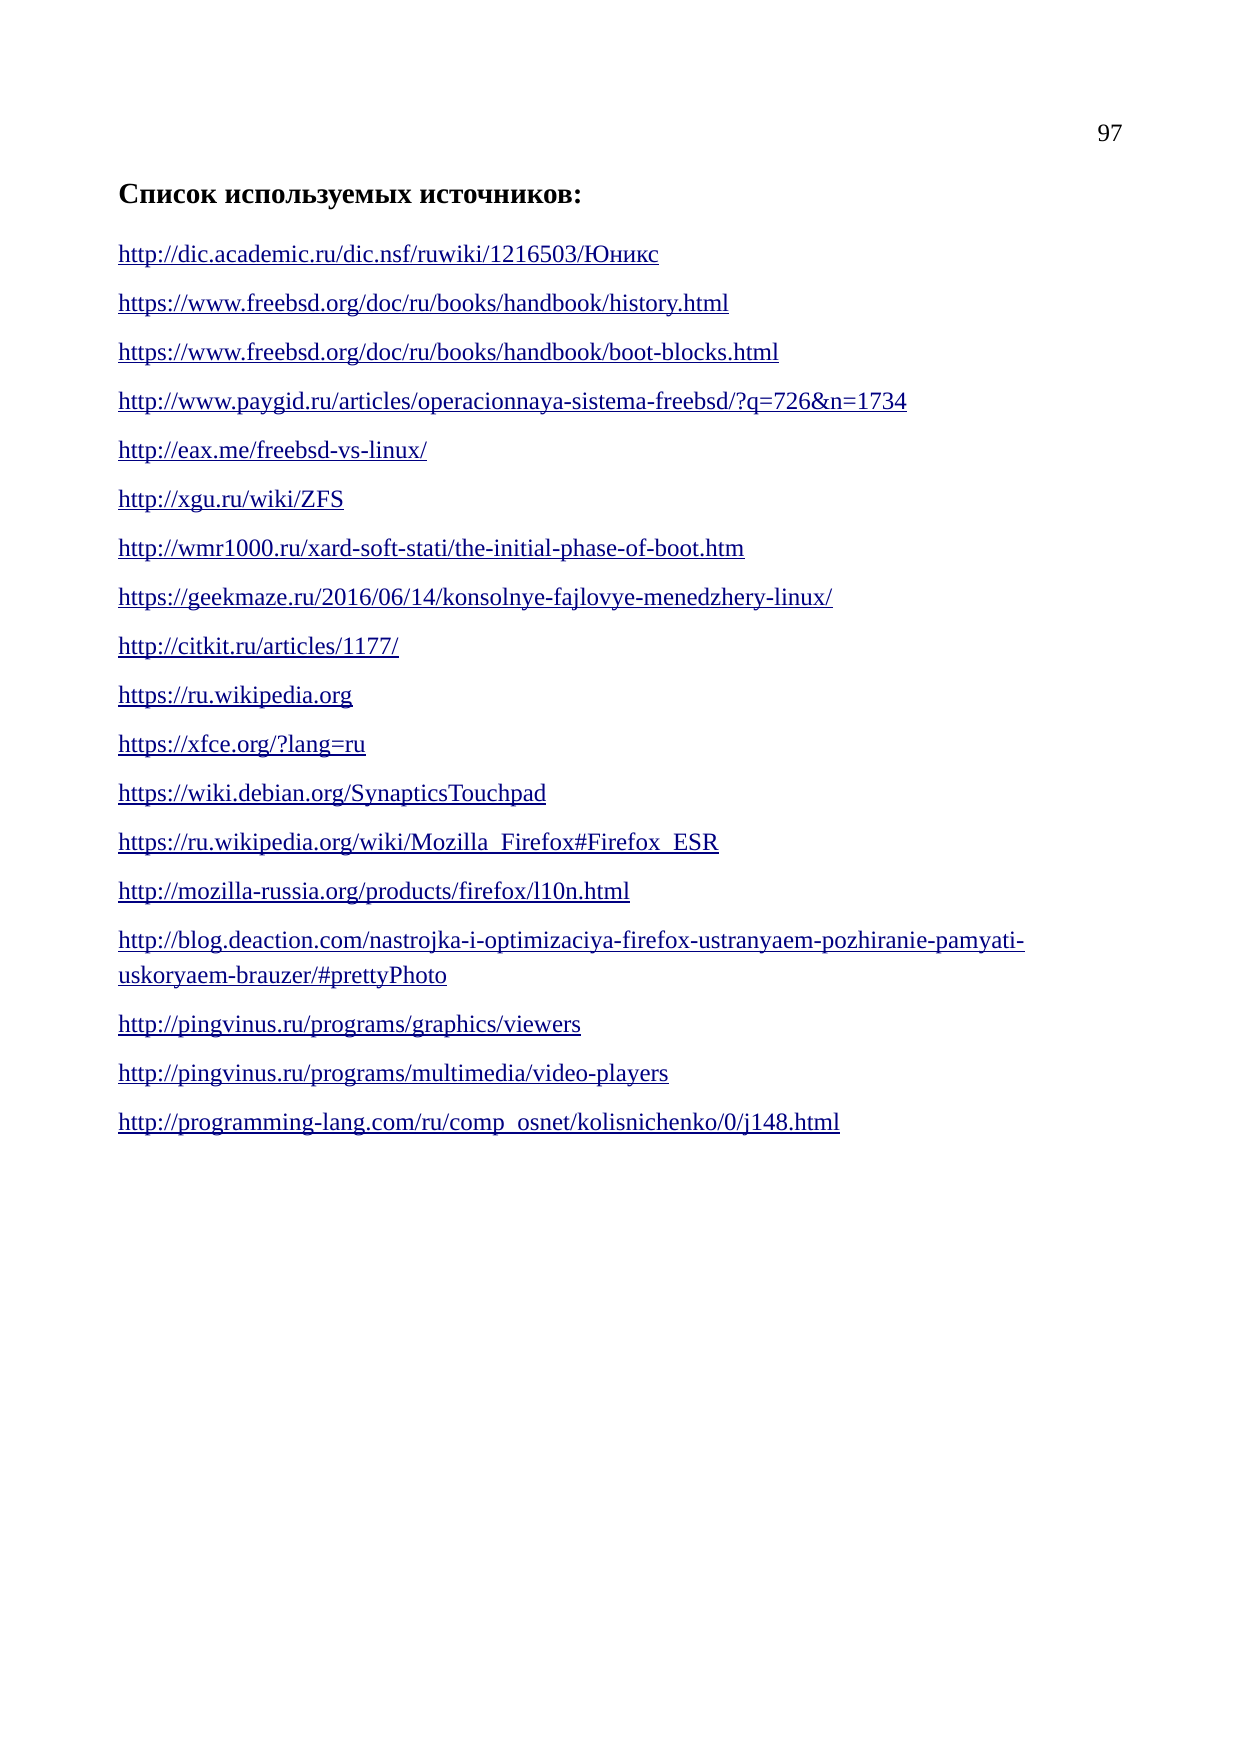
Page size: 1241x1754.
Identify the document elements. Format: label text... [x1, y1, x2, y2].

text https://www.freebsd.org/doc/ru/books/handbook/boot-blocks.html [118, 337, 1122, 366]
text http://dic.academic.ru/dic.nsf/ruwiki/1216503/Юникс [118, 239, 1122, 267]
text https://xfce.org/?lang=ru [118, 729, 1122, 758]
text http://wmr1000.ru/xard-soft-stati/the-initial-phase-of-boot.htm [118, 533, 1122, 562]
subtitle Список используемых источников: [118, 176, 1122, 210]
text https://wiki.debian.org/SynapticsTouchpad [118, 778, 1122, 807]
text http://www.paygid.ru/articles/operacionnaya-sistema-freebsd/?q=726&n=1734 [118, 386, 1122, 414]
text http://xgu.ru/wiki/ZFS [118, 484, 1122, 513]
text http://programming-lang.com/ru/comp_osnet/kolisnichenko/0/j148.html [118, 1107, 1122, 1136]
text https://geekmaze.ru/2016/06/14/konsolnye-fajlovye-menedzhery-linux/ [118, 582, 1122, 611]
text https://www.freebsd.org/doc/ru/books/handbook/history.html [118, 288, 1122, 316]
text http://mozilla-russia.org/products/firefox/l10n.html [118, 876, 1122, 905]
text http://eax.me/freebsd-vs-linux/ [118, 435, 1122, 464]
text http://citkit.ru/articles/1177/ [118, 631, 1122, 660]
text http://pingvinus.ru/programs/multimedia/video-players [118, 1058, 1122, 1087]
text https://ru.wikipedia.org/wiki/Mozilla_Firefox#Firefox_ESR [118, 827, 1122, 856]
text https://ru.wikipedia.org [118, 680, 1122, 709]
text http://blog.deaction.com/nastrojka-i-optimizaciya-firefox-ustranyaem-pozhiranie-pamyati-uskoryaem-brauzer/#prettyPhoto [118, 926, 1122, 989]
text http://pingvinus.ru/programs/graphics/viewers [118, 1009, 1122, 1038]
